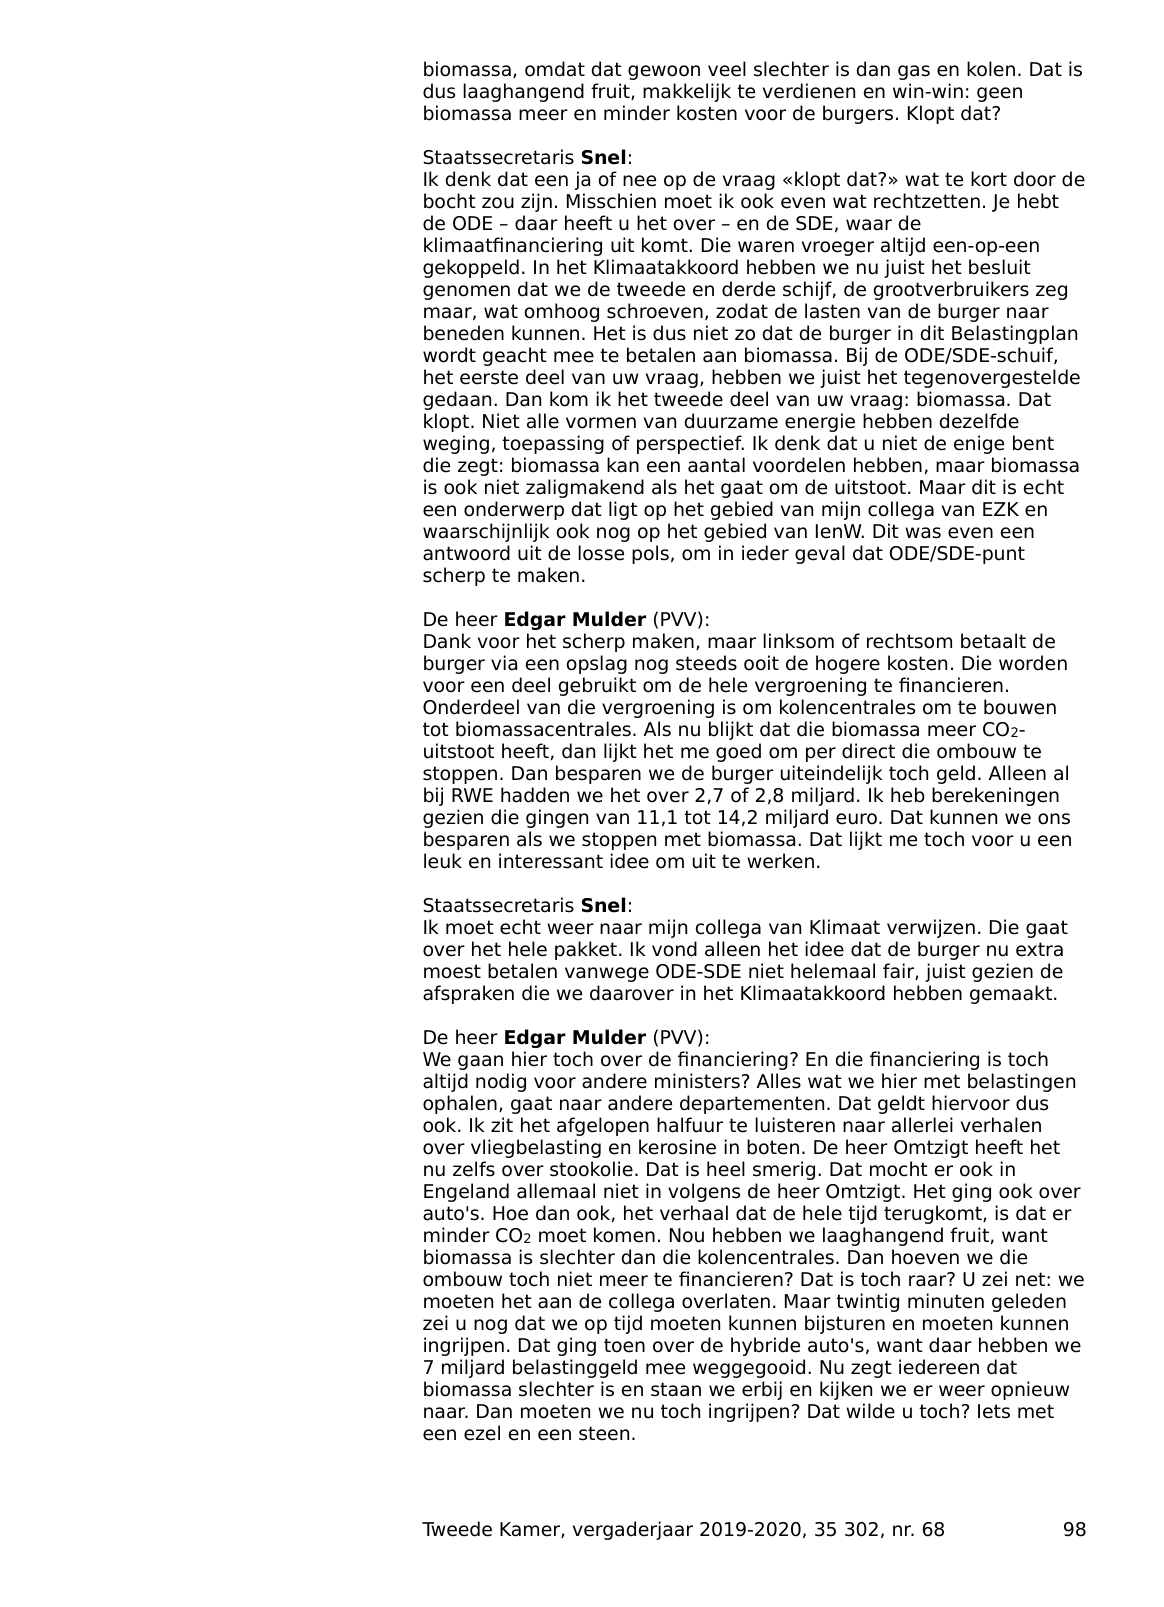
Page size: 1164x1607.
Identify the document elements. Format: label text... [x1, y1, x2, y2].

text Ik denk dat een ja of nee op de vraag «klopt dat?» wat te kort door de bocht zou zijn. Misschien moet ik ook even wat rechtzetten. Je hebt de ODE – daar heeft u het over – en de SDE, waar de klimaatfinanciering uit komt. Die waren vroeger altijd een-op-een gekoppeld. In het Klimaatakkoord hebben we nu juist het besluit genomen dat we de tweede en derde schijf, de grootverbruikers zeg maar, wat omhoog schroeven, zodat de lasten van de burger naar beneden kunnen. Het is dus niet zo dat de burger in dit Belastingplan wordt geacht mee te betalen aan biomassa. Bij de ODE/SDE-schuif, het eerste deel van uw vraag, hebben we juist het tegenovergestelde gedaan. Dan kom ik het tweede deel van uw vraag: biomassa. Dat klopt. Niet alle vormen van duurzame energie hebben dezelfde weging, toepassing of perspectief. Ik denk dat u niet de enige bent die zegt: biomassa kan een aantal voordelen hebben, maar biomassa is ook niet zaligmakend als het gaat om de uitstoot. Maar dit is echt een onderwerp dat ligt op het gebied van mijn collega van EZK en waarschijnlijk ook nog op het gebied van IenW. Dit was even een antwoord uit de losse pols, om in ieder geval dat ODE/SDE-punt scherp te maken. [422, 169, 1087, 587]
text De heer Edgar Mulder (PVV): [422, 609, 1087, 631]
text De heer Edgar Mulder (PVV): [422, 1027, 1087, 1049]
text Staatssecretaris Snel: [422, 895, 1087, 917]
text Ik moet echt weer naar mijn collega van Klimaat verwijzen. Die gaat over het hele pakket. Ik vond alleen het idee dat de burger nu extra moest betalen vanwege ODE-SDE niet helemaal fair, juist gezien de afspraken die we daarover in het Klimaatakkoord hebben gemaakt. [422, 917, 1087, 1005]
text Dank voor het scherp maken, maar linksom of rechtsom betaalt de burger via een opslag nog steeds ooit de hogere kosten. Die worden voor een deel gebruikt om de hele vergroening te financieren. Onderdeel van die vergroening is om kolencentrales om te bouwen tot biomassacentrales. Als nu blijkt dat die biomassa meer CO2-uitstoot heeft, dan lijkt het me goed om per direct die ombouw te stoppen. Dan besparen we de burger uiteindelijk toch geld. Alleen al bij RWE hadden we het over 2,7 of 2,8 miljard. Ik heb berekeningen gezien die gingen van 11,1 tot 14,2 miljard euro. Dat kunnen we ons besparen als we stoppen met biomassa. Dat lijkt me toch voor u een leuk en interessant idee om uit te werken. [422, 631, 1087, 873]
text We gaan hier toch over de financiering? En die financiering is toch altijd nodig voor andere ministers? Alles wat we hier met belastingen ophalen, gaat naar andere departementen. Dat geldt hiervoor dus ook. Ik zit het afgelopen halfuur te luisteren naar allerlei verhalen over vliegbelasting en kerosine in boten. De heer Omtzigt heeft het nu zelfs over stookolie. Dat is heel smerig. Dat mocht er ook in Engeland allemaal niet in volgens de heer Omtzigt. Het ging ook over auto's. Hoe dan ook, het verhaal dat de hele tijd terugkomt, is dat er minder CO2 moet komen. Nou hebben we laaghangend fruit, want biomassa is slechter dan die kolencentrales. Dan hoeven we die ombouw toch niet meer te financieren? Dat is toch raar? U zei net: we moeten het aan de collega overlaten. Maar twintig minuten geleden zei u nog dat we op tijd moeten kunnen bijsturen en moeten kunnen ingrijpen. Dat ging toen over de hybride auto's, want daar hebben we 7 miljard belastinggeld mee weggegooid. Nu zegt iedereen dat biomassa slechter is en staan we erbij en kijken we er weer opnieuw naar. Dan moeten we nu toch ingrijpen? Dat wilde u toch? Iets met een ezel en een steen. [422, 1049, 1087, 1444]
text biomassa, omdat dat gewoon veel slechter is dan gas en kolen. Dat is dus laaghangend fruit, makkelijk te verdienen en win-win: geen biomassa meer en minder kosten voor de burgers. Klopt dat? [422, 59, 1087, 125]
text Staatssecretaris Snel: [422, 147, 1087, 169]
